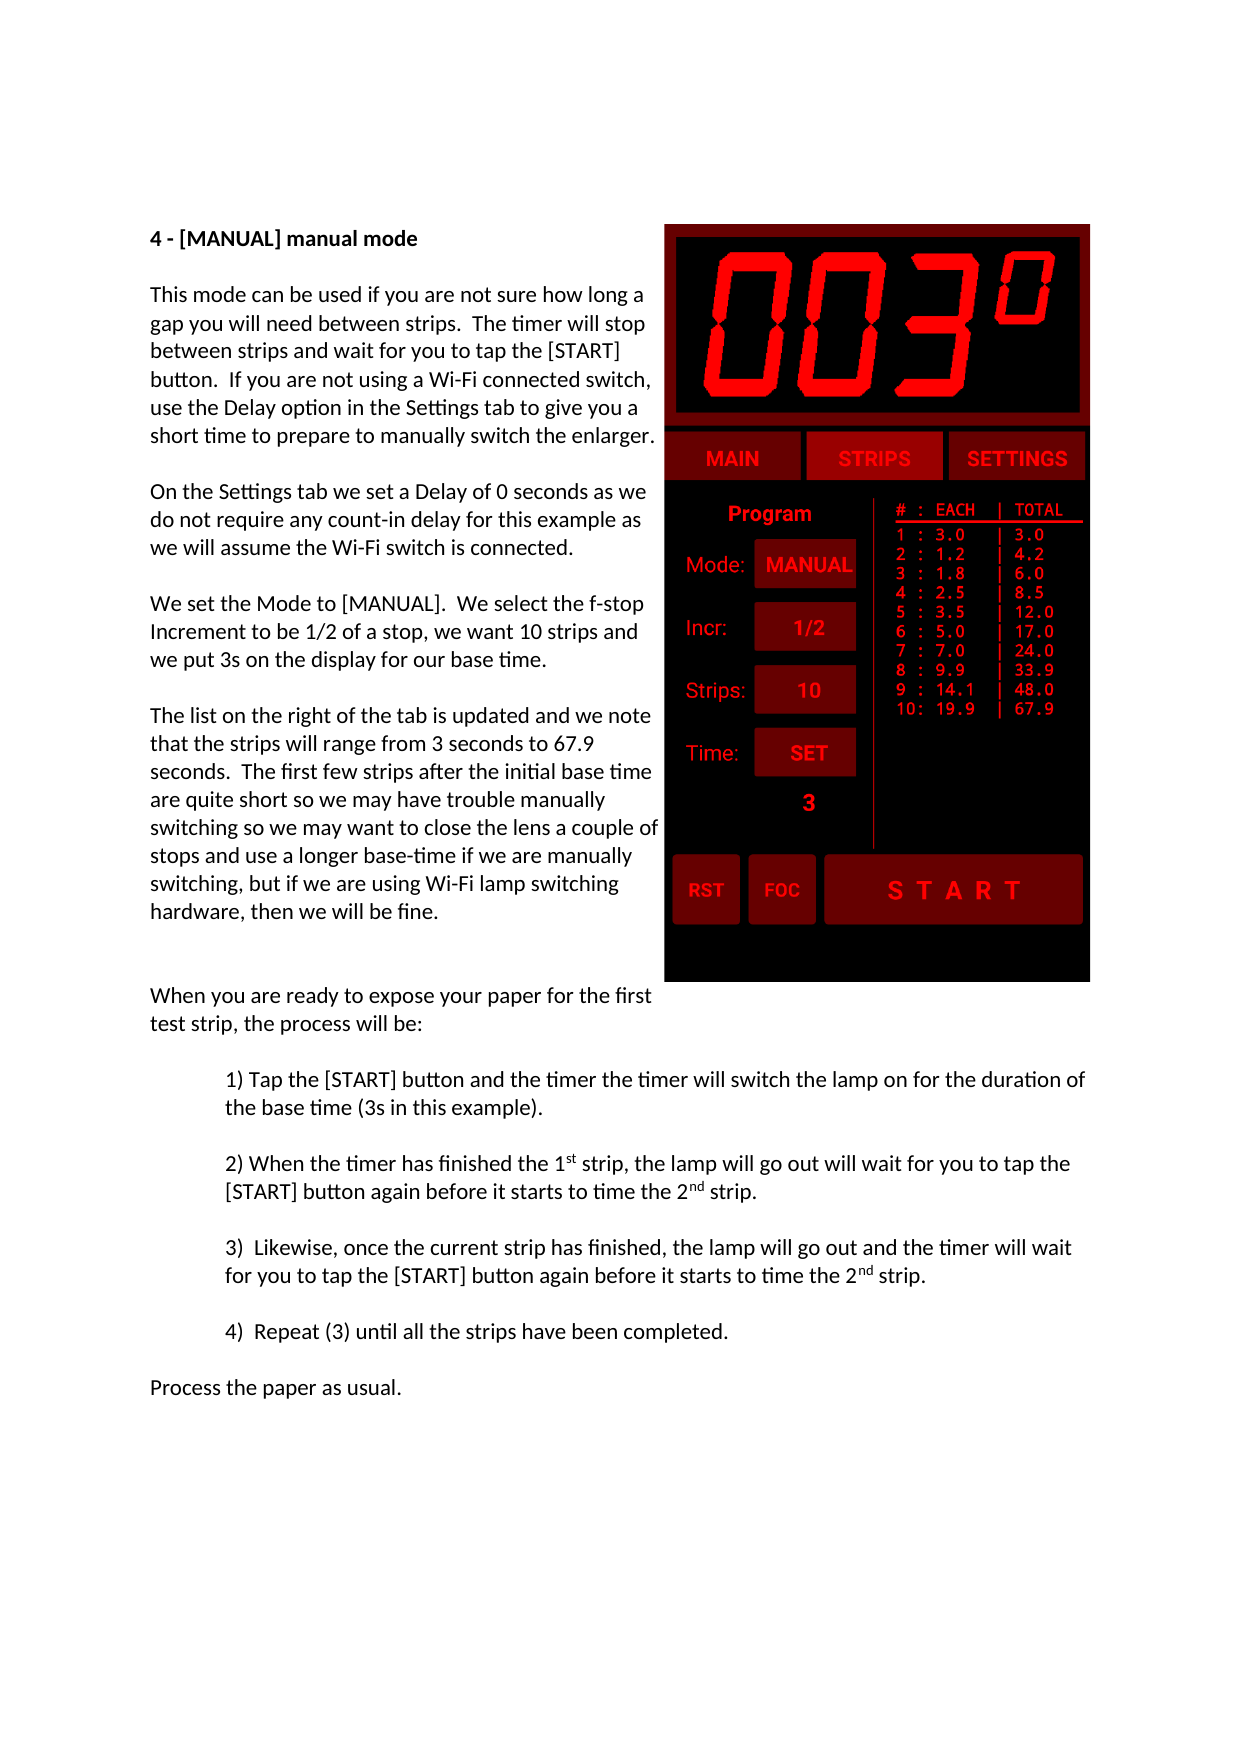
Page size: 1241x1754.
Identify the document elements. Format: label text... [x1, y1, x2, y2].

text 4) Repeat (3) until all the strips have been completed. [225, 1317, 1090, 1345]
text On the Settings tab we set a Delay of 0 seconds as we do not require any count-in delay for this example as we will assume the Wi-Fi switch is connected. [150, 477, 664, 561]
text 3) Likewise, once the current strip has finished, the lamp will go out and the timer will wait for you to tap the [START] button again before it starts to time the 2nd strip. [225, 1233, 1090, 1289]
text The list on the right of the tab is updated and we note that the strips will range from 3 seconds to 67.9 seconds. The first few strips after the initial base time are quite short so we may have trouble manually switching so we may want to close the lens a couple of stops and use a longer base-time if we are manually switching, but if we are using Wi-Fi lamp switching hardware, then we will be fine. [150, 701, 664, 925]
text 4 - [MANUAL] manual mode [150, 224, 664, 253]
text 1) Tap the [START] button and the timer the timer will switch the lamp on for the duration of the base time (3s in this example). [225, 1065, 1090, 1121]
text We set the Mode to [MANUAL]. We select the f-stop Increment to be 1/2 of a stop, we want 10 strips and we put 3s on the display for our base time. [150, 589, 664, 673]
text This mode can be used if you are not sure how long a gap you will need between strips. The timer will stop between strips and wait for you to tap the [START] button. If you are not using a Wi-Fi connected switch, use the Delay option in the Settings tab to give you a short time to prepare to manually switch the enlarger. [150, 281, 664, 449]
text When you are ready to expose your paper for the first test strip, the process will be: [150, 981, 1090, 1037]
text Process the paper as usual. [150, 1373, 1090, 1401]
text 2) When the timer has finished the 1st strip, the lamp will go out will wait for you to tap the [START] button again before it starts to time the 2nd strip. [225, 1149, 1090, 1205]
